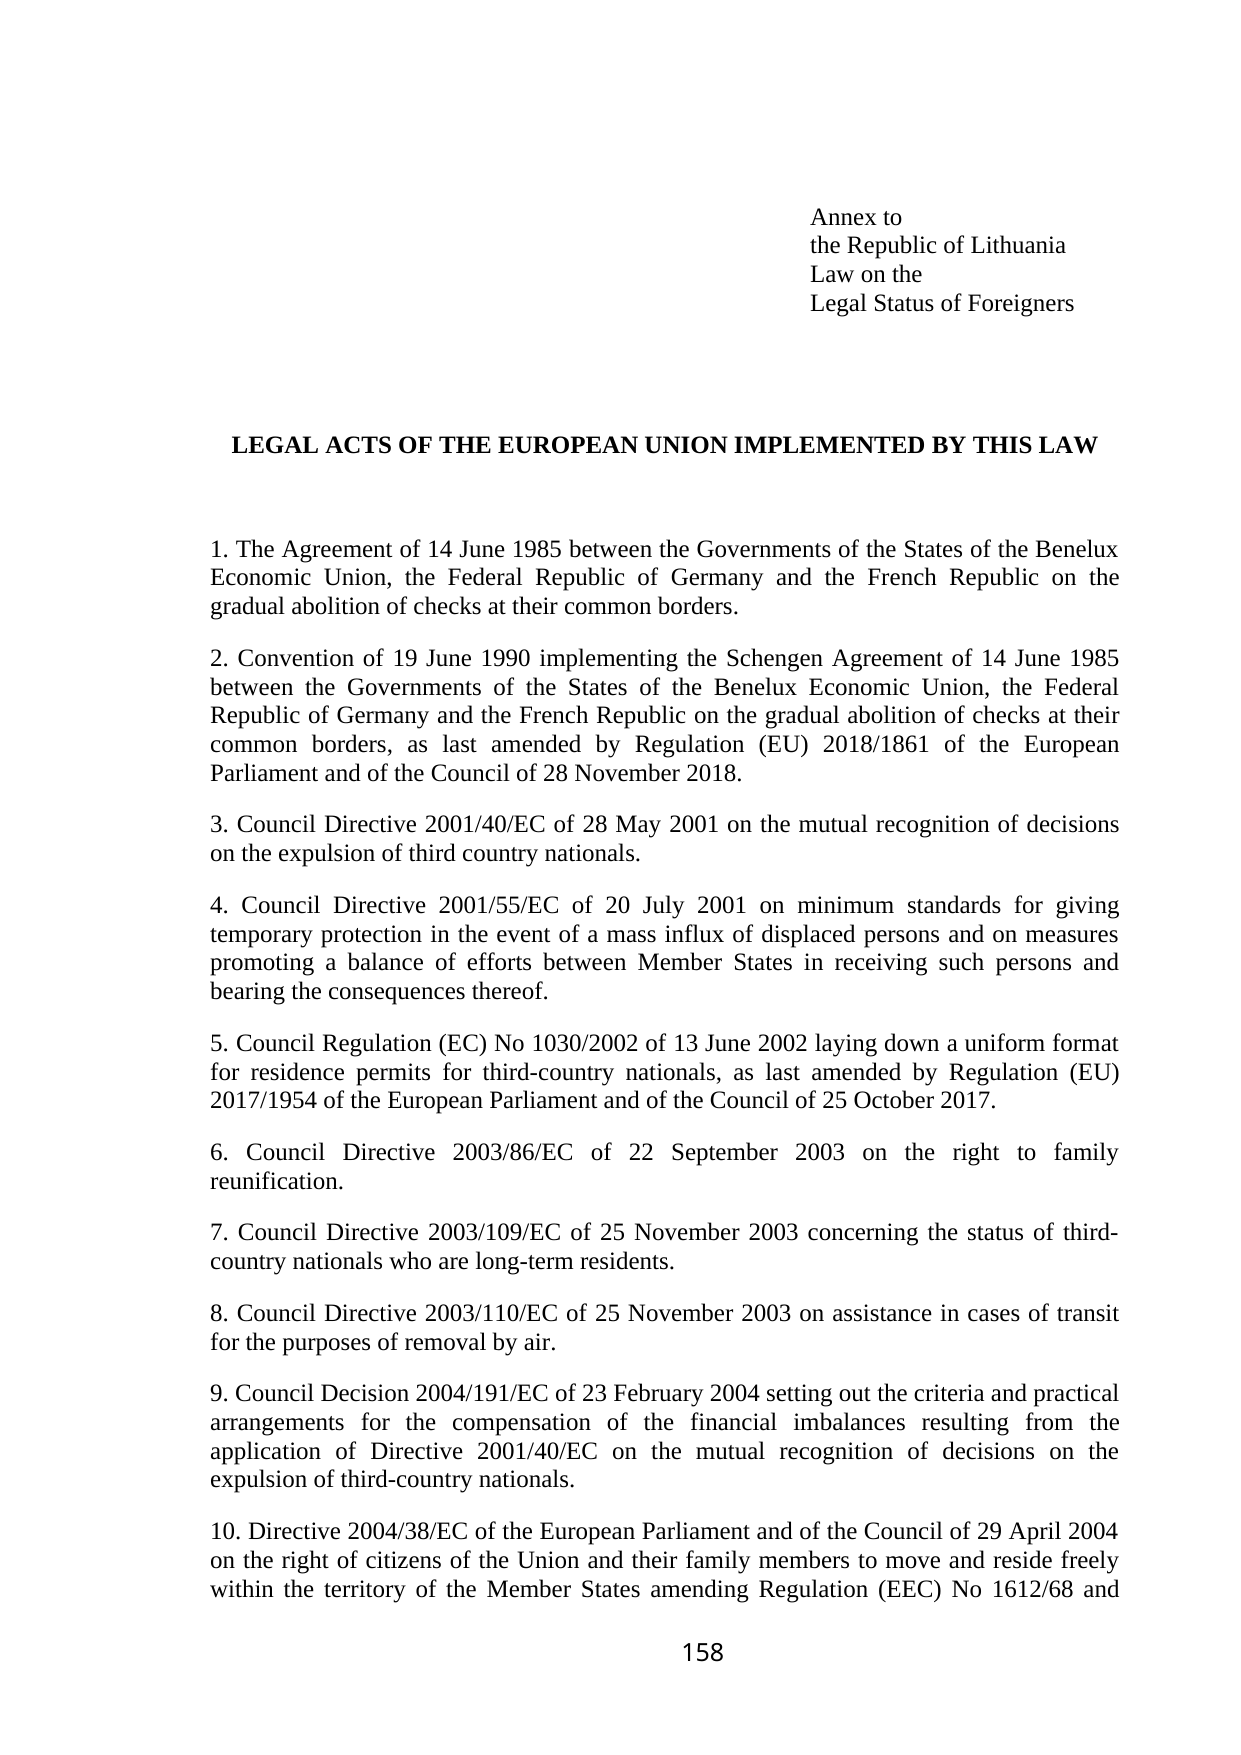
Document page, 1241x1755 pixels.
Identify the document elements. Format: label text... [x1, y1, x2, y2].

text Annex to [735, 202, 1120, 230]
text 1. The Agreement of 14 June 1985 between the Governments of the States of the Benelux Economic Union, the Federal Republic of Germany and the French Republic on the gradual abolition of checks at their common borders. [210, 534, 1120, 620]
text 4. Council Directive 2001/55/EC of 20 July 2001 on minimum standards for giving temporary protection in the event of a mass influx of displaced persons and on measures promoting a balance of efforts between Member States in receiving such persons and bearing the consequences thereof. [210, 890, 1120, 1005]
text 5. Council Regulation (EC) No 1030/2002 of 13 June 2002 laying down a uniform format for residence permits for third-country nationals, as last amended by Regulation (EU) 2017/1954 of the European Parliament and of the Council of 25 October 2017. [210, 1028, 1120, 1114]
text 10. Directive 2004/38/EC of the European Parliament and of the Council of 29 April 2004 on the right of citizens of the Union and their family members to move and reside freely within the territory of the Member States amending Regulation (EEC) No 1612/68 and [210, 1516, 1120, 1602]
text 8. Council Directive 2003/110/EC of 25 November 2003 on assistance in cases of transit for the purposes of removal by air. [210, 1298, 1120, 1355]
text LEGAL ACTS OF THE EUROPEAN UNION IMPLEMENTED BY THIS LAW [210, 430, 1120, 459]
text 7. Council Directive 2003/109/EC of 25 November 2003 concerning the status of third-country nationals who are long-term residents. [210, 1217, 1120, 1275]
text 6. Council Directive 2003/86/EC of 22 September 2003 on the right to family reunification. [210, 1137, 1120, 1194]
text 9. Council Decision 2004/191/EC of 23 February 2004 setting out the criteria and practical arrangements for the compensation of the financial imbalances resulting from the application of Directive 2001/40/EC on the mutual recognition of decisions on the expulsion of third-country nationals. [210, 1378, 1120, 1493]
text 2. Convention of 19 June 1990 implementing the Schengen Agreement of 14 June 1985 between the Governments of the States of the Benelux Economic Union, the Federal Republic of Germany and the French Republic on the gradual abolition of checks at their common borders, as last amended by Regulation (EU) 2018/1861 of the European Parliament and of the Council of 28 November 2018. [210, 643, 1120, 787]
text Law on the [210, 259, 1120, 288]
text the Republic of Lithuania [735, 230, 1120, 259]
text Legal Status of Foreigners [210, 288, 1120, 317]
text 3. Council Directive 2001/40/EC of 28 May 2001 on the mutual recognition of decisions on the expulsion of third country nationals. [210, 809, 1120, 867]
